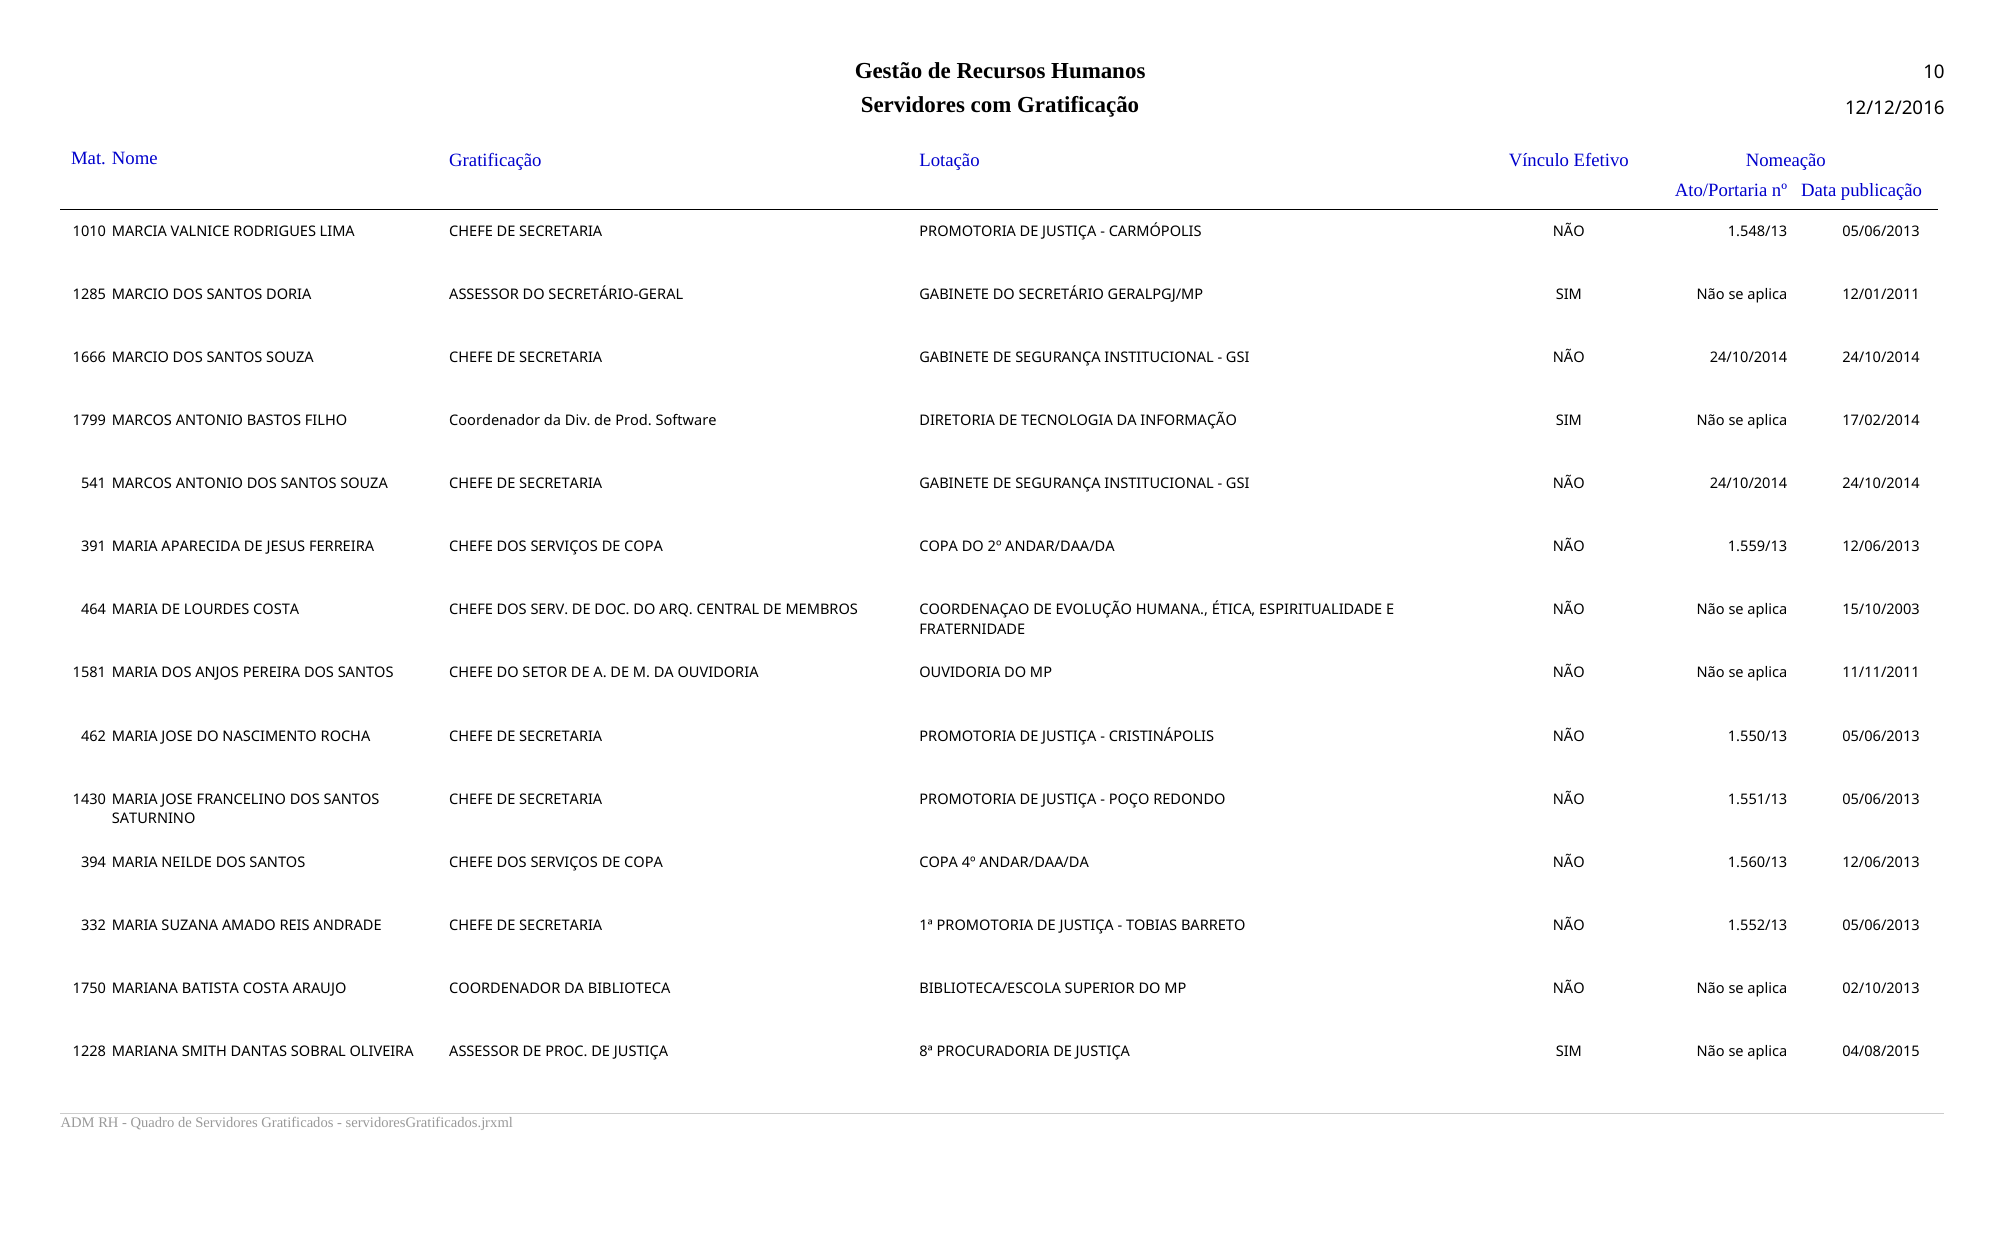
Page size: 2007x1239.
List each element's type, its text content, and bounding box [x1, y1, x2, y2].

table_cell [1486, 599, 1495, 628]
table_cell 1581 [9, 662, 106, 691]
table_cell [1486, 831, 2007, 848]
table_cell [440, 501, 449, 515]
table_cell [0, 628, 112, 641]
table_cell [1486, 662, 1495, 691]
table_cell 05/06/2013 [1793, 725, 1919, 754]
table_cell [1920, 852, 2007, 880]
table_cell Não se aplica [1649, 662, 1787, 691]
table_cell [0, 641, 112, 659]
table_cell [910, 628, 919, 641]
table_cell 1ª PROMOTORIA DE JUSTIÇA - TOBIAS BARRETO [919, 915, 1486, 975]
table_cell [106, 410, 112, 438]
table_cell [1642, 852, 1649, 880]
table_cell 24/10/2014 [1793, 347, 1919, 375]
table_cell [910, 880, 919, 894]
table_cell 1.551/13 [1649, 789, 1787, 817]
table_cell [106, 149, 112, 177]
table_cell [1642, 536, 1649, 564]
table_cell [440, 641, 449, 659]
table_cell [1787, 473, 1792, 501]
table_cell [1486, 312, 1495, 326]
table_cell COPA 4º ANDAR/DAA/DA [919, 852, 1486, 912]
table_cell [0, 1101, 2007, 1113]
table_cell [1642, 1070, 2007, 1083]
table_cell [440, 789, 449, 817]
table_cell NÃO [1495, 915, 1642, 957]
table_cell SIM [1495, 410, 1642, 452]
table_cell 24/10/2014 [1649, 473, 1787, 501]
table_cell MARIA JOSE DO NASCIMENTO ROCHA [112, 725, 440, 785]
table_cell GABINETE DE SEGURANÇA INSTITUCIONAL - GSI [919, 473, 1486, 533]
table_cell CHEFE DOS SERVIÇOS DE COPA [449, 852, 910, 912]
table_cell 24/10/2014 [1649, 347, 1787, 375]
table_cell [910, 754, 919, 767]
table_cell [440, 347, 449, 375]
table_cell [1486, 410, 1495, 438]
table_cell [1486, 284, 1495, 312]
table_cell MARIA DE LOURDES COSTA [112, 599, 440, 659]
table_cell Não se aplica [1649, 410, 1787, 438]
table_cell [440, 515, 449, 533]
table_cell 1750 [9, 978, 106, 1006]
table_cell [1486, 220, 1495, 249]
table_cell NÃO [1495, 725, 1642, 767]
table_cell [1486, 943, 1495, 957]
table_cell [1945, 59, 2007, 85]
table_cell 541 [9, 473, 106, 501]
table_cell [910, 536, 919, 564]
table_cell [106, 284, 112, 312]
table_cell [1486, 473, 1495, 501]
table_cell [1920, 599, 2007, 628]
table_cell CHEFE DE SECRETARIA [449, 473, 910, 533]
table_cell [0, 852, 9, 880]
table_cell [440, 1083, 449, 1101]
table_cell 05/06/2013 [1793, 220, 1919, 249]
table_cell 462 [9, 725, 106, 754]
table_cell 15/10/2003 [1793, 599, 1919, 628]
table_cell 1010 [9, 220, 106, 249]
table_cell [1787, 284, 1792, 312]
table_cell [106, 1041, 112, 1069]
table_cell [910, 915, 919, 943]
table_cell NÃO [1495, 347, 1642, 389]
table_cell ASSESSOR DE PROC. DE JUSTIÇA [449, 1041, 910, 1101]
table_cell [910, 515, 919, 533]
table_cell [1642, 284, 1649, 312]
table_cell [910, 263, 919, 280]
table_header [0, 0, 2007, 57]
table_cell [1486, 249, 1495, 262]
table_cell MARIA NEILDE DOS SANTOS [112, 852, 440, 912]
table_cell [440, 375, 449, 389]
table_cell [1642, 915, 1649, 943]
table_cell [440, 438, 449, 452]
table_cell MARCIO DOS SANTOS SOUZA [112, 347, 440, 407]
table_cell ASSESSOR DO SECRETÁRIO-GERAL [449, 284, 910, 343]
table_cell MARIANA SMITH DANTAS SOBRAL OLIVEIRA [112, 1041, 440, 1101]
table_cell [1787, 1041, 1792, 1069]
table_cell [910, 978, 919, 1006]
table_cell CHEFE DE SECRETARIA [449, 725, 910, 785]
table_cell [1920, 789, 2007, 817]
table_cell [1642, 1006, 2007, 1020]
table_cell [0, 599, 9, 628]
table_cell CHEFE DOS SERV. DE DOC. DO ARQ. CENTRAL DE MEMBROS [449, 599, 910, 659]
table_cell [106, 473, 112, 501]
table_cell [0, 578, 112, 596]
table_cell [1486, 880, 1495, 894]
table_cell [910, 725, 919, 754]
table_cell [1787, 662, 1792, 691]
table_cell CHEFE DE SECRETARIA [449, 915, 910, 975]
table_cell [1920, 978, 2007, 1006]
table_cell [1486, 1083, 2007, 1101]
table_cell [440, 220, 449, 249]
table_cell 1.550/13 [1649, 725, 1787, 754]
table_cell 02/10/2013 [1793, 978, 1919, 1006]
table_cell [1486, 915, 1495, 943]
table_cell GABINETE DE SEGURANÇA INSTITUCIONAL - GSI [919, 347, 1486, 407]
table_cell [0, 501, 112, 515]
table_cell 10 [1790, 59, 1944, 85]
table_cell [910, 1070, 919, 1083]
table_cell [910, 957, 919, 975]
table_cell [1642, 662, 1649, 691]
table_header Nome [112, 147, 199, 177]
table_cell [0, 249, 112, 262]
table_cell NÃO [1495, 473, 1642, 515]
table_cell [0, 691, 112, 704]
table_cell [910, 312, 919, 326]
table_cell [0, 473, 9, 501]
table_cell [1922, 149, 2007, 177]
table_cell Não se aplica [1649, 599, 1787, 628]
table_cell [0, 1113, 60, 1137]
table_cell [0, 915, 9, 943]
table_cell [0, 149, 44, 177]
table_cell [1486, 565, 1495, 578]
table_cell [1920, 347, 2007, 375]
table_cell [1486, 1020, 2007, 1038]
table_cell [1787, 725, 1792, 754]
table_cell CHEFE DE SECRETARIA [449, 347, 910, 407]
table_cell [0, 1041, 9, 1069]
table_cell Lotação [919, 149, 1486, 178]
table_cell [0, 326, 112, 343]
table_cell [106, 789, 112, 817]
table_cell [1642, 438, 2007, 452]
table_cell [440, 628, 449, 641]
table_cell [1642, 473, 1649, 501]
table_cell [440, 1041, 449, 1069]
table_cell [0, 789, 9, 817]
table_cell [1787, 978, 1792, 1006]
table_cell [910, 852, 919, 880]
table_cell [1486, 375, 1495, 389]
table_cell [106, 536, 112, 564]
table_cell MARIANA BATISTA COSTA ARAUJO [112, 978, 440, 1038]
table_cell [910, 1020, 919, 1038]
table_cell 05/06/2013 [1793, 915, 1919, 943]
table_cell 1.548/13 [1649, 220, 1787, 249]
table_cell [440, 249, 449, 262]
table_cell [1486, 536, 1495, 564]
table_cell [1486, 149, 1495, 177]
table_cell [1486, 768, 2007, 785]
table_cell [1642, 978, 1649, 1006]
table_cell 24/10/2014 [1793, 473, 1919, 501]
table_cell [440, 578, 449, 596]
table_cell [910, 831, 919, 848]
table_cell [1642, 410, 1649, 438]
table_cell [1920, 220, 2007, 249]
table_cell 1799 [9, 410, 106, 438]
table_cell [910, 375, 919, 389]
table_cell [910, 599, 919, 628]
table_cell [1920, 284, 2007, 312]
table_cell OUVIDORIA DO MP [919, 662, 1486, 722]
table_cell [440, 754, 449, 767]
table_cell [1642, 725, 1649, 754]
table_cell [106, 347, 112, 375]
table_cell CHEFE DE SECRETARIA [449, 220, 910, 280]
table_cell [1787, 915, 1792, 943]
table_cell [1486, 789, 1495, 817]
table_cell [0, 1070, 112, 1083]
table_cell [440, 536, 449, 564]
table_cell [1486, 389, 2007, 407]
table_cell [910, 326, 919, 343]
table_cell [1642, 149, 1649, 177]
table_cell Não se aplica [1649, 284, 1787, 312]
table_cell 1285 [9, 284, 106, 312]
table_cell [1642, 1041, 1649, 1069]
table_cell [1486, 501, 1495, 515]
table_cell [0, 410, 9, 438]
table_cell [1486, 641, 2007, 659]
table_cell NÃO [1495, 220, 1642, 262]
table_cell [1920, 725, 2007, 754]
table_cell [1787, 220, 1792, 249]
table_cell [1486, 578, 2007, 596]
table_cell 12/06/2013 [1793, 852, 1919, 880]
table_cell 1430 [9, 789, 106, 817]
table_cell NÃO [1495, 662, 1642, 704]
table_cell [0, 211, 2007, 220]
table_cell [1642, 220, 1649, 249]
table_cell 12/06/2013 [1793, 536, 1919, 564]
table_cell [910, 565, 919, 578]
table_cell [1642, 789, 1649, 817]
table_cell [1486, 978, 1495, 1006]
table_cell [0, 263, 112, 280]
table_cell [0, 565, 112, 578]
table_cell 11/11/2011 [1793, 662, 1919, 691]
table_cell [440, 1070, 449, 1083]
table_cell [0, 1083, 112, 1101]
table_cell 1228 [9, 1041, 106, 1069]
table_cell Gestão de Recursos Humanos [213, 57, 1787, 85]
table_cell MARCIO DOS SANTOS DORIA [112, 284, 440, 343]
table_cell NÃO [1495, 536, 1642, 578]
table_cell [1486, 691, 1495, 704]
table_cell [910, 943, 919, 957]
table_cell COORDENADOR DA BIBLIOTECA [449, 978, 910, 1038]
table_cell PROMOTORIA DE JUSTIÇA - POÇO REDONDO [919, 789, 1486, 848]
table_cell [0, 59, 213, 85]
table_cell Não se aplica [1649, 978, 1787, 1006]
table_cell Vínculo Efetivo [1495, 149, 1642, 178]
table_cell [1642, 347, 1649, 375]
table_cell [910, 1041, 919, 1069]
table_cell 17/02/2014 [1793, 410, 1919, 438]
table_cell 464 [9, 599, 106, 628]
table_cell [1486, 725, 1495, 754]
table_cell [440, 915, 449, 943]
table_cell [1922, 179, 2007, 208]
table_cell COPA DO 2º ANDAR/DAA/DA [919, 536, 1486, 596]
table_cell [910, 473, 919, 501]
table_cell [910, 389, 919, 407]
table_cell [440, 880, 449, 894]
table_cell [910, 149, 919, 177]
table_cell [1486, 817, 1495, 831]
table_cell [910, 789, 919, 817]
table_cell [1486, 263, 2007, 280]
table_cell [106, 662, 112, 691]
table_cell [106, 599, 112, 628]
table_cell Gratificação [449, 149, 910, 178]
table_cell [1787, 789, 1792, 817]
table_cell [440, 852, 449, 880]
table_cell Coordenador da Div. de Prod. Software [449, 410, 910, 470]
table_cell [0, 179, 1649, 208]
table_cell [910, 817, 919, 831]
table_cell MARIA APARECIDA DE JESUS FERREIRA [112, 536, 440, 596]
table_cell [1486, 515, 2007, 533]
table_cell 1666 [9, 347, 106, 375]
table_cell GABINETE DO SECRETÁRIO GERALPGJ/MP [919, 284, 1486, 343]
table_cell [910, 452, 919, 470]
table_cell [1920, 662, 2007, 691]
table_cell Servidores com Gratificação [213, 91, 1787, 123]
table_cell [1920, 915, 2007, 943]
table_cell [440, 978, 449, 1006]
table_cell [440, 691, 449, 704]
table_cell [1920, 473, 2007, 501]
table_cell [440, 768, 449, 785]
table_cell [440, 389, 449, 407]
table_cell ADM RH - Quadro de Servidores Gratificados - servidoresGratificados.jrxml [60, 1114, 1944, 1137]
table_cell 394 [9, 852, 106, 880]
table_cell [1642, 501, 2007, 515]
table_cell [440, 452, 449, 470]
table_cell 04/08/2015 [1793, 1041, 1919, 1069]
table_cell SIM [1495, 284, 1642, 326]
table_cell [0, 536, 9, 564]
table_cell [0, 662, 9, 691]
table_cell [440, 662, 449, 691]
table_cell 1.560/13 [1649, 852, 1787, 880]
table_cell [1642, 943, 2007, 957]
table_cell 12/12/2016 [1790, 95, 1944, 123]
table_cell 391 [9, 536, 106, 564]
table_cell COORDENAÇAO DE EVOLUÇÃO HUMANA., ÉTICA, ESPIRITUALIDADE E FRATERNIDADE [919, 599, 1486, 659]
table_cell 05/06/2013 [1793, 789, 1919, 817]
table_cell [910, 347, 919, 375]
table_cell [1787, 599, 1792, 628]
table_cell [440, 326, 449, 343]
table_cell [0, 880, 112, 894]
table_cell NÃO [1495, 978, 1642, 1020]
table_cell [910, 894, 919, 912]
table_cell MARIA SUZANA AMADO REIS ANDRADE [112, 915, 440, 975]
table_cell [910, 284, 919, 312]
table_cell [1787, 410, 1792, 438]
table_cell [1945, 95, 2007, 123]
table_cell [1787, 536, 1792, 564]
table_cell CHEFE DO SETOR DE A. DE M. DA OUVIDORIA [449, 662, 910, 722]
table_cell [1642, 691, 2007, 704]
table_cell [0, 123, 2007, 147]
table_cell Ato/Portaria nº [1649, 179, 1787, 208]
table_cell [440, 725, 449, 754]
table_cell [910, 578, 919, 596]
table_cell [910, 501, 919, 515]
table_cell NÃO [1495, 789, 1642, 831]
table_cell [1642, 565, 2007, 578]
table_cell [910, 220, 919, 249]
table_cell [199, 149, 449, 177]
table_cell [0, 220, 9, 249]
table_cell [1486, 438, 1495, 452]
table_cell MARIA DOS ANJOS PEREIRA DOS SANTOS [112, 662, 440, 722]
table_cell [440, 1020, 449, 1038]
table_cell [440, 817, 449, 831]
table_cell [1486, 957, 2007, 975]
table_cell [1920, 1041, 2007, 1069]
table_cell [910, 1006, 919, 1020]
table_cell [910, 691, 919, 704]
table_cell [106, 915, 112, 943]
table_cell PROMOTORIA DE JUSTIÇA - CRISTINÁPOLIS [919, 725, 1486, 785]
table_cell MARCOS ANTONIO BASTOS FILHO [112, 410, 440, 470]
table_cell [910, 410, 919, 438]
table_cell [440, 831, 449, 848]
table_cell [1486, 326, 2007, 343]
table_cell [1486, 628, 1495, 641]
table_cell [440, 894, 449, 912]
table_cell [0, 515, 112, 533]
table_cell 12/01/2011 [1793, 284, 1919, 312]
table_cell [910, 641, 919, 659]
table_cell BIBLIOTECA/ESCOLA SUPERIOR DO MP [919, 978, 1486, 1038]
table_cell [0, 452, 112, 470]
table_cell MARIA JOSE FRANCELINO DOS SANTOS SATURNINO [112, 789, 440, 848]
table_cell [910, 704, 919, 722]
table_cell CHEFE DE SECRETARIA [449, 789, 910, 848]
table_cell 332 [9, 915, 106, 943]
table_cell [1642, 817, 2007, 831]
table_cell [0, 817, 112, 831]
table_cell [1642, 628, 2007, 641]
table_cell [910, 249, 919, 262]
table_cell [0, 831, 112, 848]
table_cell NÃO [1495, 852, 1642, 894]
table_cell [0, 943, 112, 957]
table_cell [1642, 880, 2007, 894]
table_cell [1787, 852, 1792, 880]
table_cell [440, 1006, 449, 1020]
table_cell [0, 1006, 112, 1020]
table_cell [1642, 375, 2007, 389]
table_cell [0, 438, 112, 452]
table_cell [910, 768, 919, 785]
table_cell [1486, 1070, 1495, 1083]
table_cell [1642, 599, 1649, 628]
table_cell [0, 894, 112, 912]
table_cell [0, 347, 9, 375]
table_cell Nomeação [1649, 149, 1922, 178]
table_cell CHEFE DOS SERVIÇOS DE COPA [449, 536, 910, 596]
table_cell [440, 263, 449, 280]
table_cell [1486, 347, 1495, 375]
table_cell [1920, 536, 2007, 564]
table_cell [106, 220, 112, 249]
table_cell [0, 85, 2007, 91]
table_cell [1486, 704, 2007, 722]
table_cell [440, 410, 449, 438]
table_cell [440, 704, 449, 722]
table_cell [0, 95, 213, 123]
table_cell [106, 852, 112, 880]
table_cell [106, 725, 112, 754]
table_cell [1642, 249, 2007, 262]
table_cell [910, 1083, 919, 1101]
table_cell [440, 473, 449, 501]
table_cell [0, 978, 9, 1006]
table_cell [1486, 852, 1495, 880]
table_cell [0, 704, 112, 722]
table_cell [0, 754, 112, 767]
table_cell SIM [1495, 1041, 1642, 1083]
table_cell [0, 768, 112, 785]
table_cell [1642, 312, 2007, 326]
table_cell [1486, 1041, 1495, 1069]
table_cell [0, 1020, 112, 1038]
table_cell [1486, 894, 2007, 912]
table_cell 1.559/13 [1649, 536, 1787, 564]
table_cell 1.552/13 [1649, 915, 1787, 943]
table_cell [0, 957, 112, 975]
table_cell [440, 957, 449, 975]
table_cell [0, 725, 9, 754]
table_header Mat. [44, 147, 106, 177]
table_cell [1920, 410, 2007, 438]
table_cell [1945, 1113, 2007, 1137]
table_cell Não se aplica [1649, 1041, 1787, 1069]
table_cell [1486, 1006, 1495, 1020]
table_cell [1486, 754, 1495, 767]
table_cell NÃO [1495, 599, 1642, 641]
table_cell [1787, 347, 1792, 375]
table_cell MARCIA VALNICE RODRIGUES LIMA [112, 220, 440, 280]
table_cell [0, 284, 9, 312]
table_cell PROMOTORIA DE JUSTIÇA - CARMÓPOLIS [919, 220, 1486, 280]
table_cell [1486, 452, 2007, 470]
table_cell [910, 438, 919, 452]
table_cell [440, 565, 449, 578]
table_cell MARCOS ANTONIO DOS SANTOS SOUZA [112, 473, 440, 533]
table_cell [106, 978, 112, 1006]
table_cell 8ª PROCURADORIA DE JUSTIÇA [919, 1041, 1486, 1101]
table_cell [440, 284, 449, 312]
table_cell [440, 599, 449, 628]
table_cell [0, 389, 112, 407]
table_cell [0, 312, 112, 326]
table_cell [440, 943, 449, 957]
table_cell [0, 375, 112, 389]
table_cell [1642, 754, 2007, 767]
table_cell [910, 662, 919, 691]
table_cell DIRETORIA DE TECNOLOGIA DA INFORMAÇÃO [919, 410, 1486, 470]
table_cell [440, 312, 449, 326]
table_cell Data publicação [1787, 179, 1922, 208]
